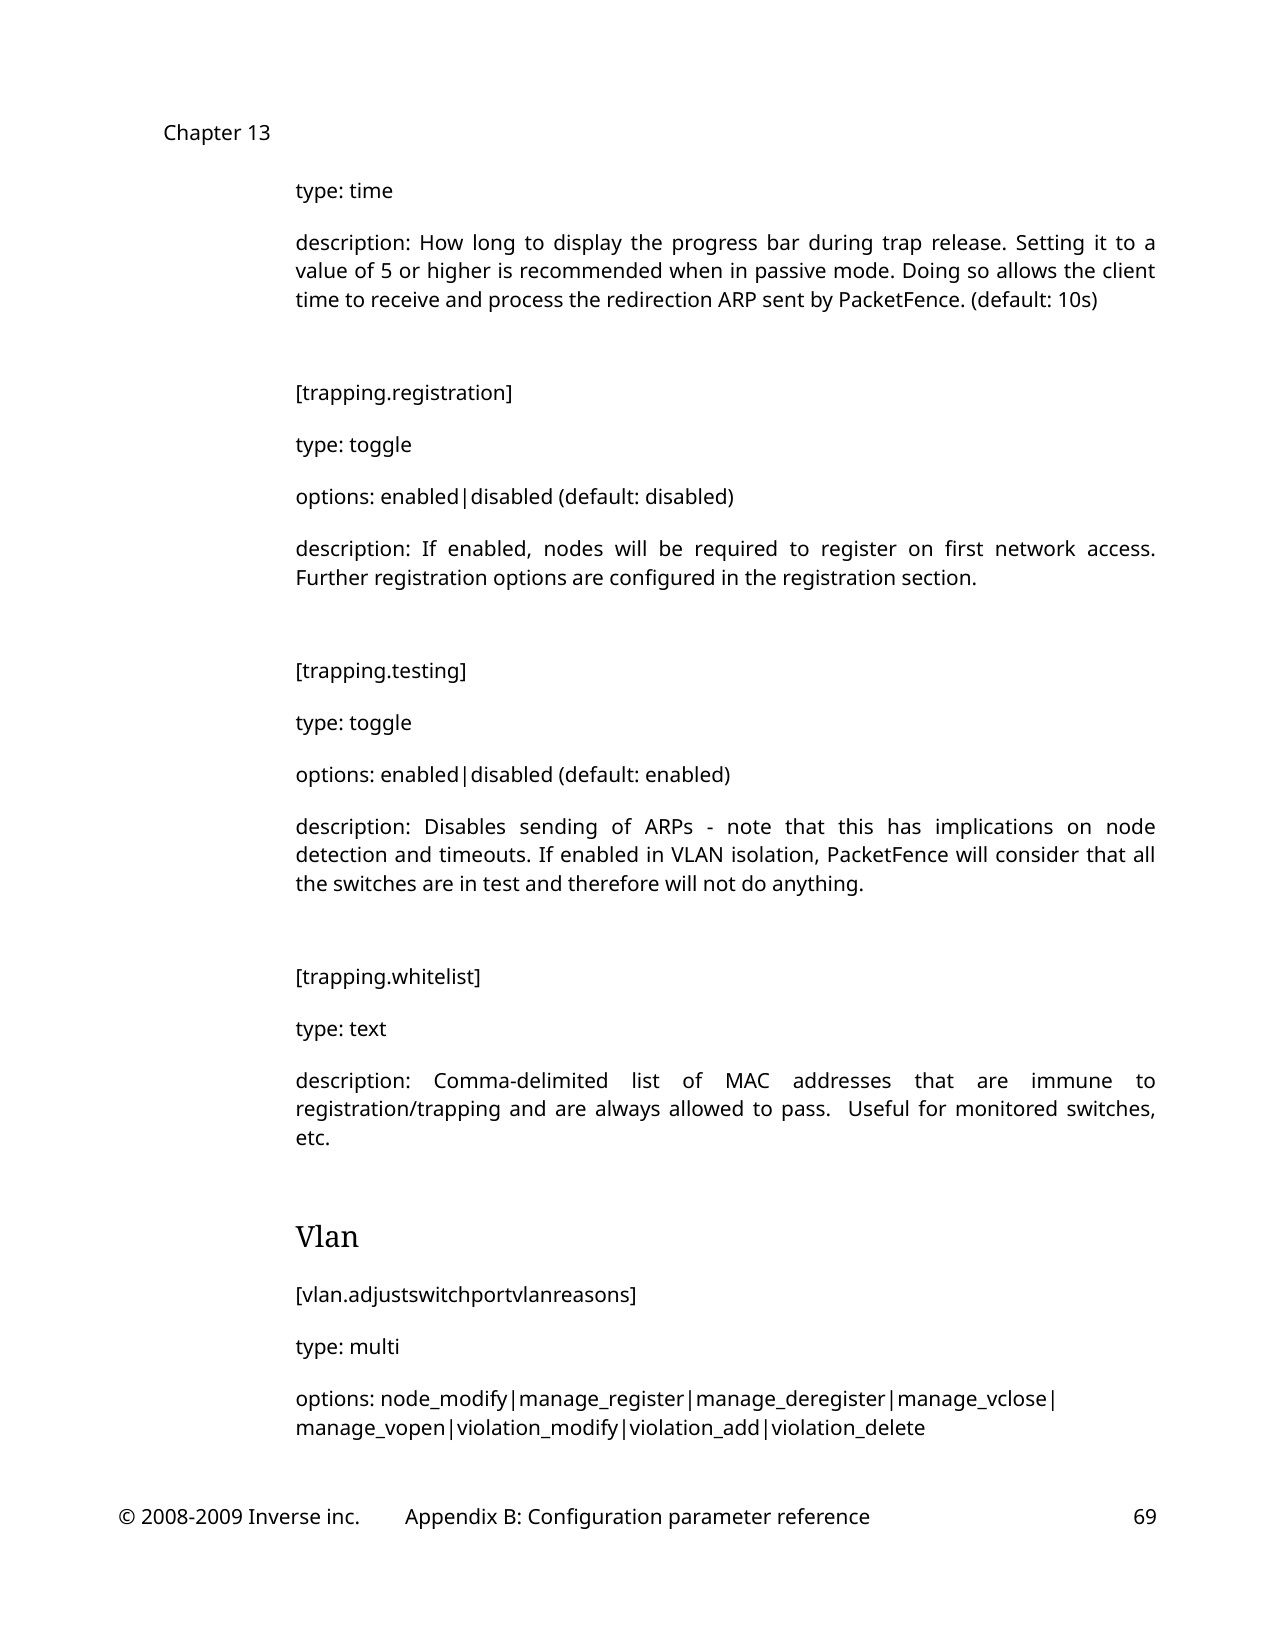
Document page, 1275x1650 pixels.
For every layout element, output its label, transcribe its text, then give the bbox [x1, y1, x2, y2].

text description: Comma-delimited list of MAC addresses that are immune to registration/trapping and are always allowed to pass. Useful for monitored switches, etc. [295, 1066, 1157, 1151]
text [trapping.registration] [295, 378, 1157, 406]
text type: multi [295, 1332, 1157, 1361]
text options: node_modify|manage_register|manage_deregister|manage_vclose|manage_vopen|violation_modify|violation_add|violation_delete [295, 1384, 1157, 1441]
text options: enabled|disabled (default: enabled) [295, 760, 1157, 788]
subtitle Vlan [295, 1216, 1157, 1256]
text [vlan.adjustswitchportvlanreasons] [295, 1280, 1157, 1309]
text type: toggle [295, 430, 1157, 458]
text description: Disables sending of ARPs - note that this has implications on node detection and timeouts. If enabled in VLAN isolation, PacketFence will consider that all the switches are in test and therefore will not do anything. [295, 812, 1157, 897]
text type: toggle [295, 708, 1157, 736]
text [trapping.whitelist] [295, 962, 1157, 990]
text type: text [295, 1014, 1157, 1042]
text description: If enabled, nodes will be required to register on first network access. Further registration options are configured in the registration section. [295, 534, 1157, 591]
text type: time [295, 176, 1157, 204]
text [trapping.testing] [295, 656, 1157, 684]
text description: How long to display the progress bar during trap release. Setting it to a value of 5 or higher is recommended when in passive mode. Doing so allows the client time to receive and process the redirection ARP sent by PacketFence. (default: 10s) [295, 228, 1157, 313]
text options: enabled|disabled (default: disabled) [295, 482, 1157, 511]
